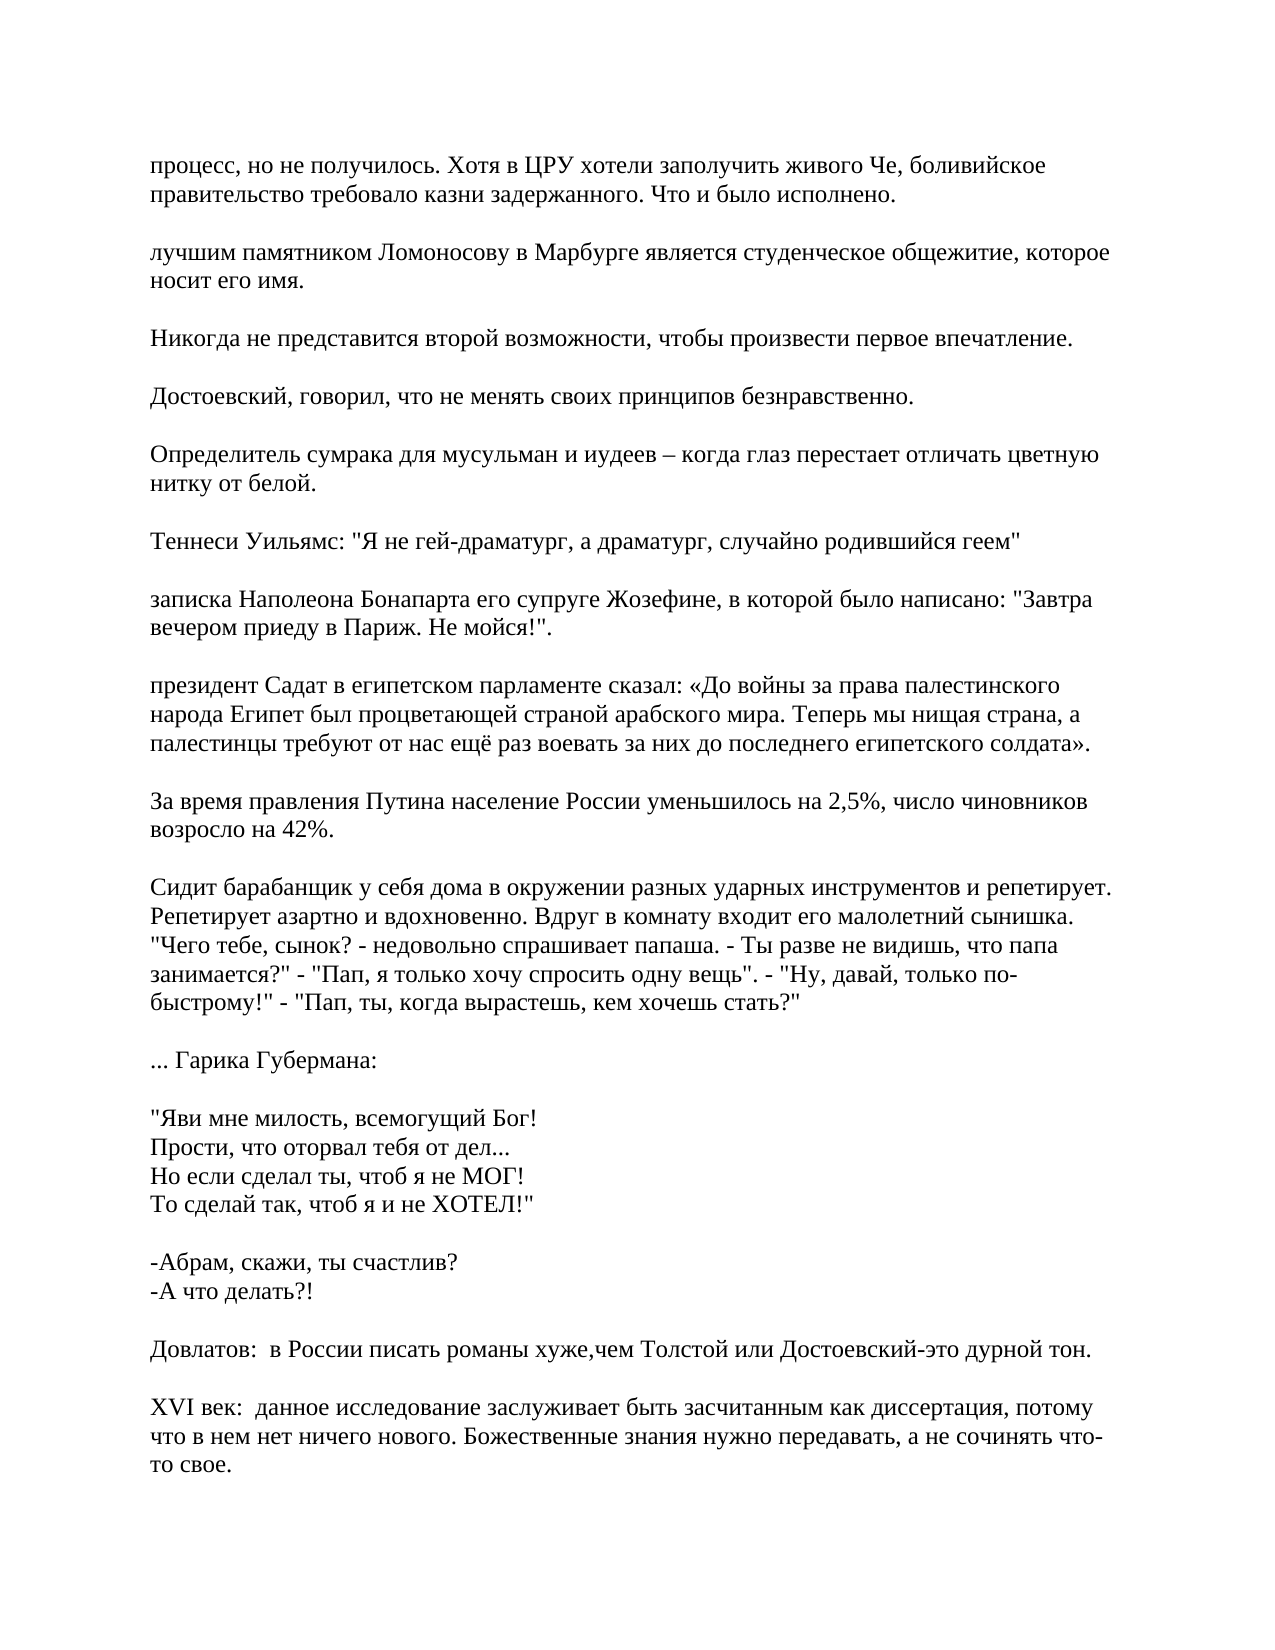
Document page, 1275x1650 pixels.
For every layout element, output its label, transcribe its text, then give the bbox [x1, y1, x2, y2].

text Довлатов: в России писать романы хуже,чем Толстой или Достоевский-это дурной тон. [150, 1334, 1125, 1363]
text президент Садат в египетском парламенте сказал: «До войны за права палестинского народа Египет был процветающей страной арабского мира. Теперь мы нищая страна, а палестинцы требуют от нас ещё раз воевать за них до последнего египетского солдата». [150, 670, 1125, 757]
text процесс, но не получилось. Хотя в ЦРУ хотели заполучить живого Че, боливийское правительство требовало казни задержанного. Что и было исполнено. [150, 150, 1125, 207]
text "Яви мне милость, всемогущий Бог! Прости, что оторвал тебя от дел... Но если сделал ты, чтоб я не МОГ! То сделай так, чтоб я и не ХОТЕЛ!" [150, 1103, 1125, 1218]
text Теннеси Уильямс: "Я не гей-драматург, а драматург, случайно родившийся геем" [150, 526, 1125, 554]
text Достоевский, говорил, что не менять своих принципов безнравственно. [150, 381, 1125, 410]
text лучшим памятником Ломоносову в Марбурге является студенческое общежитие, которое носит его имя. [150, 237, 1125, 294]
text XVI век: данное исследование заслуживает быть засчитанным как диссертация, потому что в нем нет ничего нового. Божественные знания нужно передавать, а не сочинять что-то свое. [150, 1392, 1125, 1478]
text Сидит барабанщик у себя дома в окружении разных ударных инструментов и репетирует. Репетирует азартно и вдохновенно. Вдруг в комнату входит его малолетний сынишка. "Чего тебе, сынок? - недовольно спрашивает папаша. - Ты разве не видишь, что папа занимается?" - "Пап, я только хочу спросить одну вещь". - "Ну, давай, только по-быстрому!" - "Пап, ты, когда вырастешь, кем хочешь стать?" [150, 872, 1125, 1016]
text ... Гарика Губермана: [150, 1045, 1125, 1074]
text записка Наполеона Бонапарта его супруге Жозефине, в которой было написано: "Завтра вечером приеду в Париж. Не мойся!". [150, 584, 1125, 641]
text Hикогда не представится второй возможности, чтобы произвести первое впечатление. [150, 323, 1125, 352]
text Oпределитель сумрака для мусульман и иудеев – когда глаз перестает отличать цветную нитку от белой. [150, 439, 1125, 497]
text За время правления Путина население России уменьшилось на 2,5%, число чиновников возросло на 42%. [150, 786, 1125, 843]
text -Абрам, скажи, ты счастлив? -А что делать?! [150, 1247, 1125, 1305]
